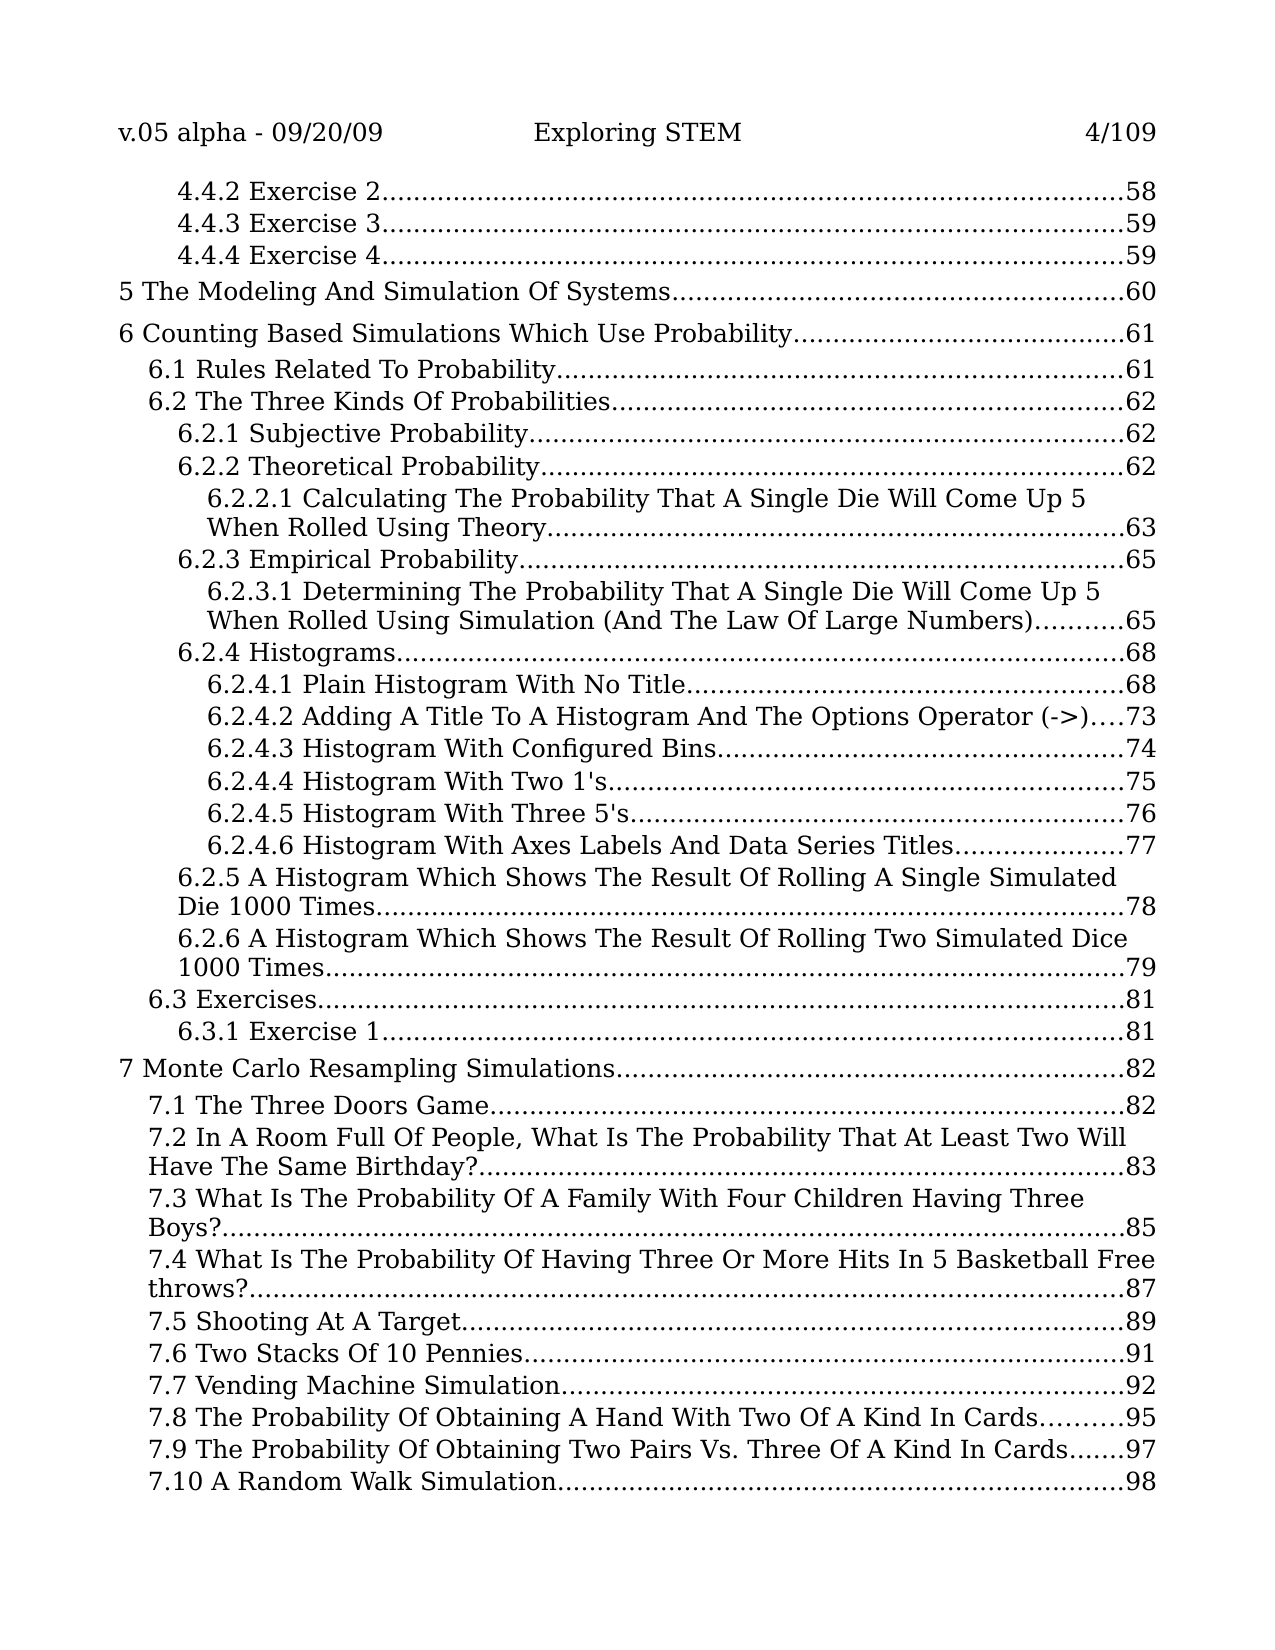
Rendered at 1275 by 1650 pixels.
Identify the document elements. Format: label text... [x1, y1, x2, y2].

text 4.4.3 Exercise 3 59 [177, 209, 1157, 238]
text 6.1 Rules Related To Probability 61 [148, 356, 1157, 385]
text 6.2.6 A Histogram Which Shows The Result Of Rolling Two Simulated Dice 1000 Times 79 [177, 924, 1157, 983]
text 7.6 Two Stacks Of 10 Pennies 91 [148, 1339, 1157, 1368]
text 7.9 The Probability Of Obtaining Two Pairs Vs. Three Of A Kind In Cards 97 [148, 1435, 1157, 1464]
text 7.2 In A Room Full Of People, What Is The Probability That At Least Two Will Have The Same Birthday? 83 [148, 1123, 1157, 1181]
text 7.10 A Random Walk Simulation 98 [148, 1467, 1157, 1496]
text 7.8 The Probability Of Obtaining A Hand With Two Of A Kind In Cards 95 [148, 1403, 1157, 1432]
text 6.2.1 Subjective Probability 62 [177, 420, 1157, 449]
text 7 Monte Carlo Resampling Simulations 82 [118, 1054, 1157, 1083]
text 7.1 The Three Doors Game 82 [148, 1091, 1157, 1120]
text 6.2.4.3 Histogram With Configured Bins 74 [207, 735, 1157, 764]
text 6.2.2 Theoretical Probability 62 [177, 452, 1157, 481]
text 6.2.4.4 Histogram With Two 1's 75 [207, 767, 1157, 796]
text 6.3 Exercises 81 [148, 986, 1157, 1015]
text 6.3.1 Exercise 1 81 [177, 1018, 1157, 1047]
text 6.2.3.1 Determining The Probability That A Single Die Will Come Up 5 When Rolled Using Simulation (And The Law Of Large Numbers) 65 [207, 577, 1157, 636]
text 6.2.2.1 Calculating The Probability That A Single Die Will Come Up 5 When Rolled Using Theory 63 [207, 484, 1157, 542]
text 6.2.4.5 Histogram With Three 5's 76 [207, 799, 1157, 828]
text 7.4 What Is The Probability Of Having Three Or More Hits In 5 Basketball Free throws? 87 [148, 1246, 1157, 1304]
text 6 Counting Based Simulations Which Use Probability 61 [118, 319, 1157, 348]
text 4.4.2 Exercise 2 58 [177, 177, 1157, 206]
text 7.7 Vending Machine Simulation 92 [148, 1371, 1157, 1400]
text 5 The Modeling And Simulation Of Systems 60 [118, 278, 1157, 307]
text 6.2 The Three Kinds Of Probabilities 62 [148, 388, 1157, 417]
text 6.2.4.1 Plain Histogram With No Title 68 [207, 671, 1157, 700]
text 6.2.5 A Histogram Which Shows The Result Of Rolling A Single Simulated Die 1000 Times 78 [177, 863, 1157, 921]
text 6.2.4.6 Histogram With Axes Labels And Data Series Titles 77 [207, 831, 1157, 860]
text 6.2.4.2 Adding A Title To A Histogram And The Options Operator (->) 73 [207, 703, 1157, 732]
text 4.4.4 Exercise 4 59 [177, 241, 1157, 270]
text 7.5 Shooting At A Target 89 [148, 1307, 1157, 1336]
text 6.2.3 Empirical Probability 65 [177, 545, 1157, 574]
text 7.3 What Is The Probability Of A Family With Four Children Having Three Boys? 85 [148, 1184, 1157, 1243]
text 6.2.4 Histograms 68 [177, 638, 1157, 668]
